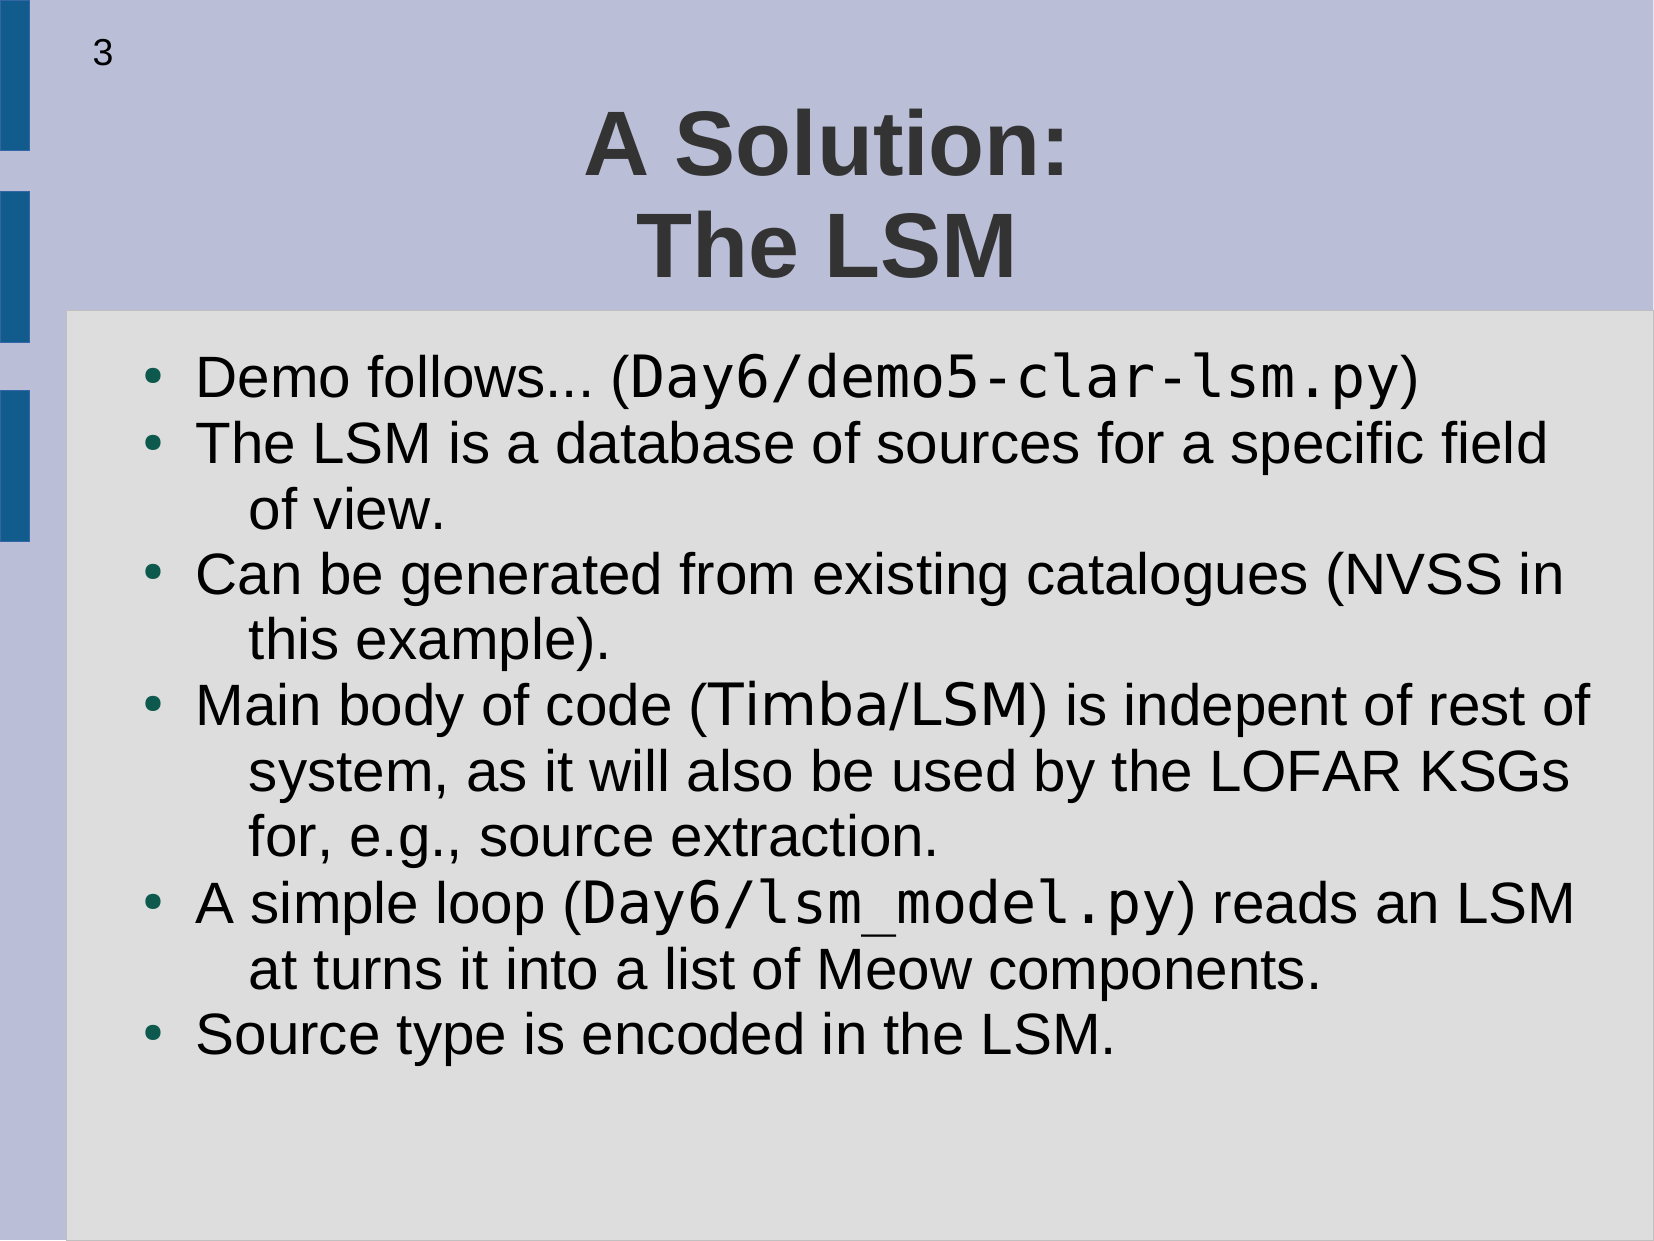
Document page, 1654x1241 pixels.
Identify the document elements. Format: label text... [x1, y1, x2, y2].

list Demo follows... (Day6/demo5-clar-lsm.py) The LSM is a database of sources for a specific field of view. Can be generated from existing catalogues (NVSS in this example). Main body of code (Timba/LSM) is indepent of rest of system, as it will also be used by the LOFAR KSGs for, e.g., source extraction. A simple loop (Day6/lsm_model.py) reads an LSM at turns it into a list of Meow components. Source type is encoded in the LSM. [107, 343, 1606, 1125]
text_box [78, 23, 279, 97]
title A Solution: The LSM [121, 91, 1534, 299]
